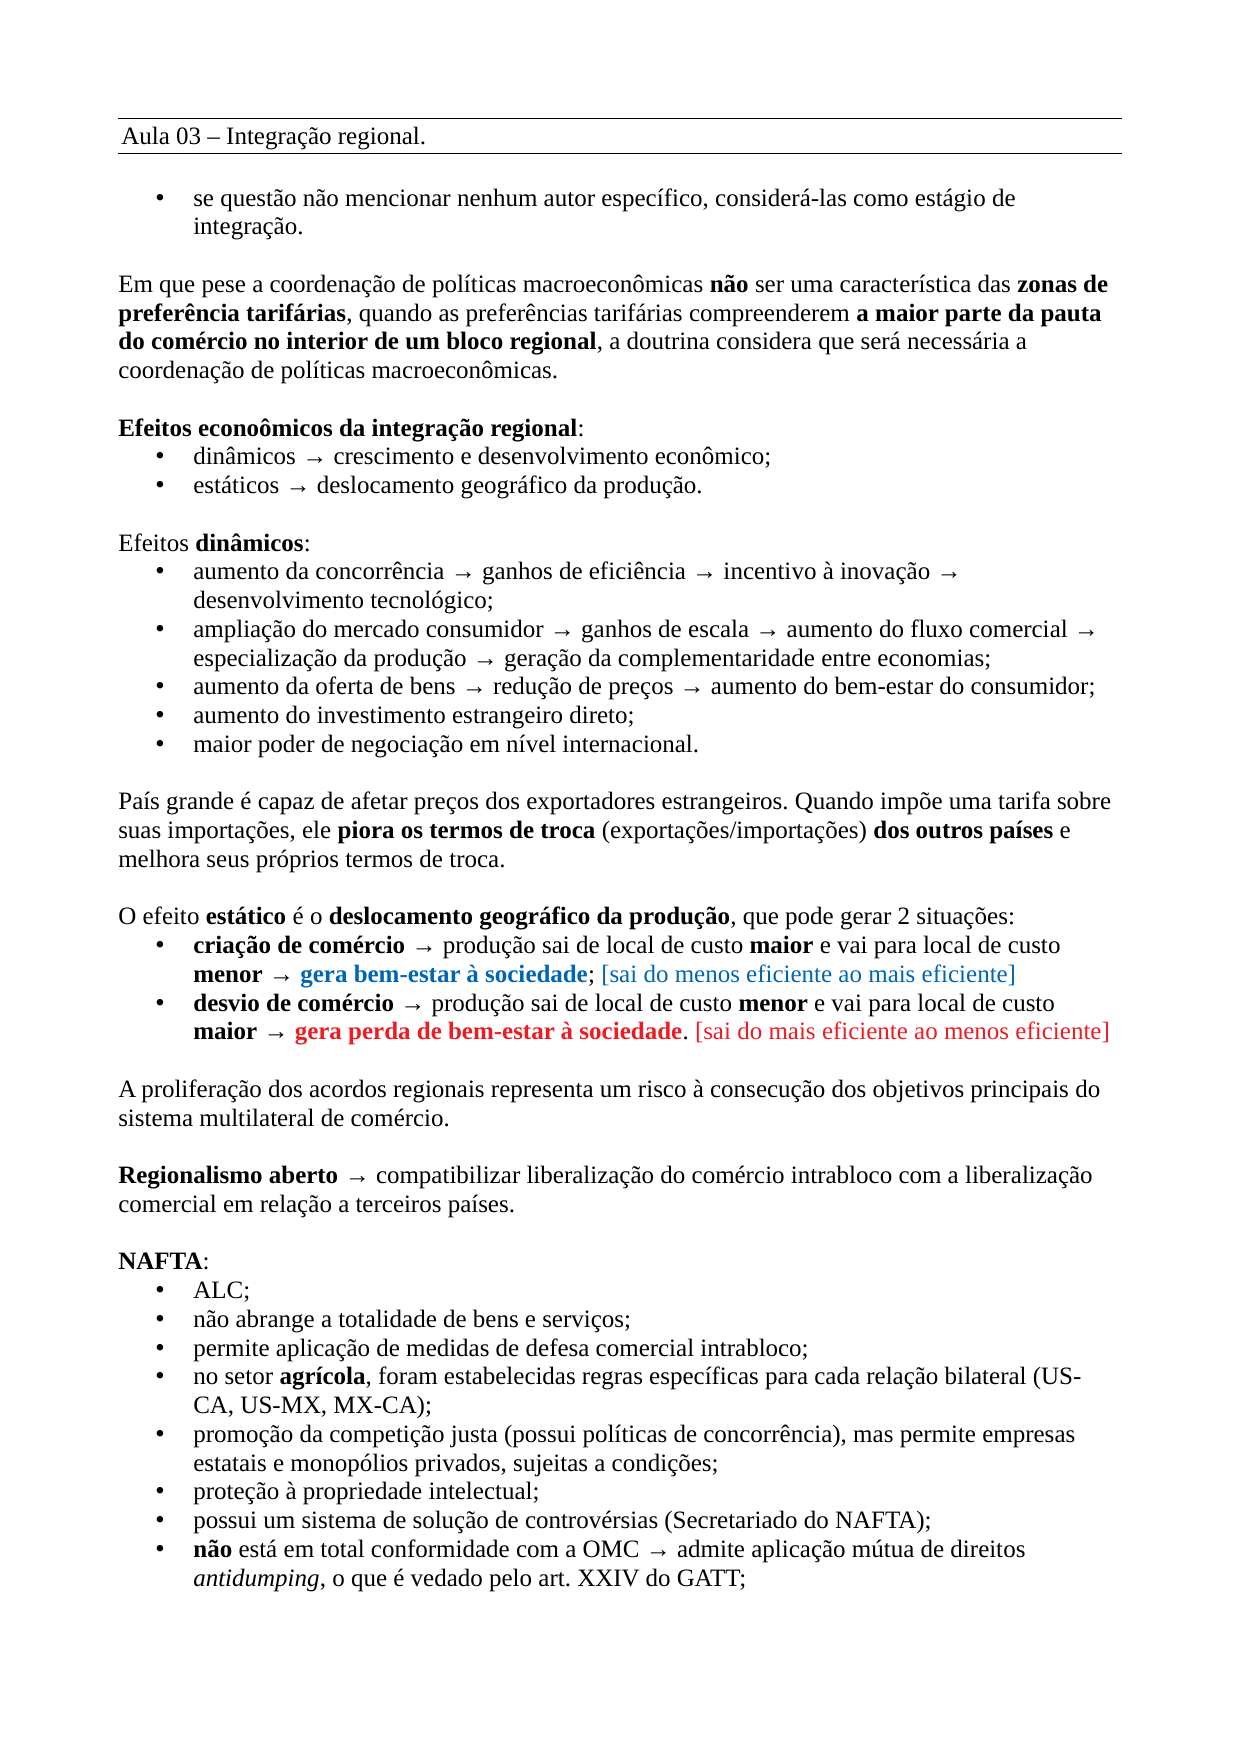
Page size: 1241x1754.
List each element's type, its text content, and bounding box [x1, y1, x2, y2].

text O efeito estático é o deslocamento geográfico da produção, que pode gerar 2 situações: [118, 901, 1122, 930]
text País grande é capaz de afetar preços dos exportadores estrangeiros. Quando impõe uma tarifa sobre suas importações, ele piora os termos de troca (exportações/importações) dos outros países e melhora seus próprios termos de troca. [118, 786, 1122, 873]
list não abrange a totalidade de bens e serviços; [156, 1304, 1122, 1333]
list criação de comércio → produção sai de local de custo maior e vai para local de custo menor → gera bem-estar à sociedade; [sai do menos eficiente ao mais eficiente] [156, 930, 1122, 988]
list maior poder de negociação em nível internacional. [156, 729, 1122, 758]
list ALC; [156, 1275, 1122, 1304]
list dinâmicos → crescimento e desenvolvimento econômico; [156, 441, 1122, 470]
list não está em total conformidade com a OMC → admite aplicação mútua de direitos antidumping, o que é vedado pelo art. XXIV do GATT; [156, 1534, 1122, 1591]
text A proliferação dos acordos regionais representa um risco à consecução dos objetivos principais do sistema multilateral de comércio. [118, 1074, 1122, 1131]
list ampliação do mercado consumidor → ganhos de escala → aumento do fluxo comercial → especialização da produção → geração da complementaridade entre economias; [156, 614, 1122, 671]
text Efeitos econoômicos da integração regional: [118, 413, 1122, 441]
list aumento do investimento estrangeiro direto; [156, 700, 1122, 729]
list desvio de comércio → produção sai de local de custo menor e vai para local de custo maior → gera perda de bem-estar à sociedade. [sai do mais eficiente ao menos eficiente] [156, 988, 1122, 1045]
text Regionalismo aberto → compatibilizar liberalização do comércio intrabloco com a liberalização comercial em relação a terceiros países. [118, 1160, 1122, 1218]
list se questão não mencionar nenhum autor específico, considerá-las como estágio de integração. [156, 183, 1122, 240]
text Efeitos dinâmicos: [118, 528, 1122, 556]
text NAFTA: [118, 1246, 1122, 1275]
list permite aplicação de medidas de defesa comercial intrabloco; [156, 1333, 1122, 1361]
list possui um sistema de solução de controvérsias (Secretariado do NAFTA); [156, 1505, 1122, 1534]
list aumento da oferta de bens → redução de preços → aumento do bem-estar do consumidor; [156, 671, 1122, 700]
list no setor agrícola, foram estabelecidas regras específicas para cada relação bilateral (US-CA, US-MX, MX-CA); [156, 1361, 1122, 1419]
list aumento da concorrência → ganhos de eficiência → incentivo à inovação → desenvolvimento tecnológico; [156, 556, 1122, 614]
list proteção à propriedade intelectual; [156, 1476, 1122, 1505]
list promoção da competição justa (possui políticas de concorrência), mas permite empresas estatais e monopólios privados, sujeitas a condições; [156, 1419, 1122, 1476]
text Em que pese a coordenação de políticas macroeconômicas não ser uma característica das zonas de preferência tarifárias, quando as preferências tarifárias compreenderem a maior parte da pauta do comércio no interior de um bloco regional, a doutrina considera que será necessária a coordenação de políticas macroeconômicas. [118, 269, 1122, 384]
list estáticos → deslocamento geográfico da produção. [156, 470, 1122, 499]
